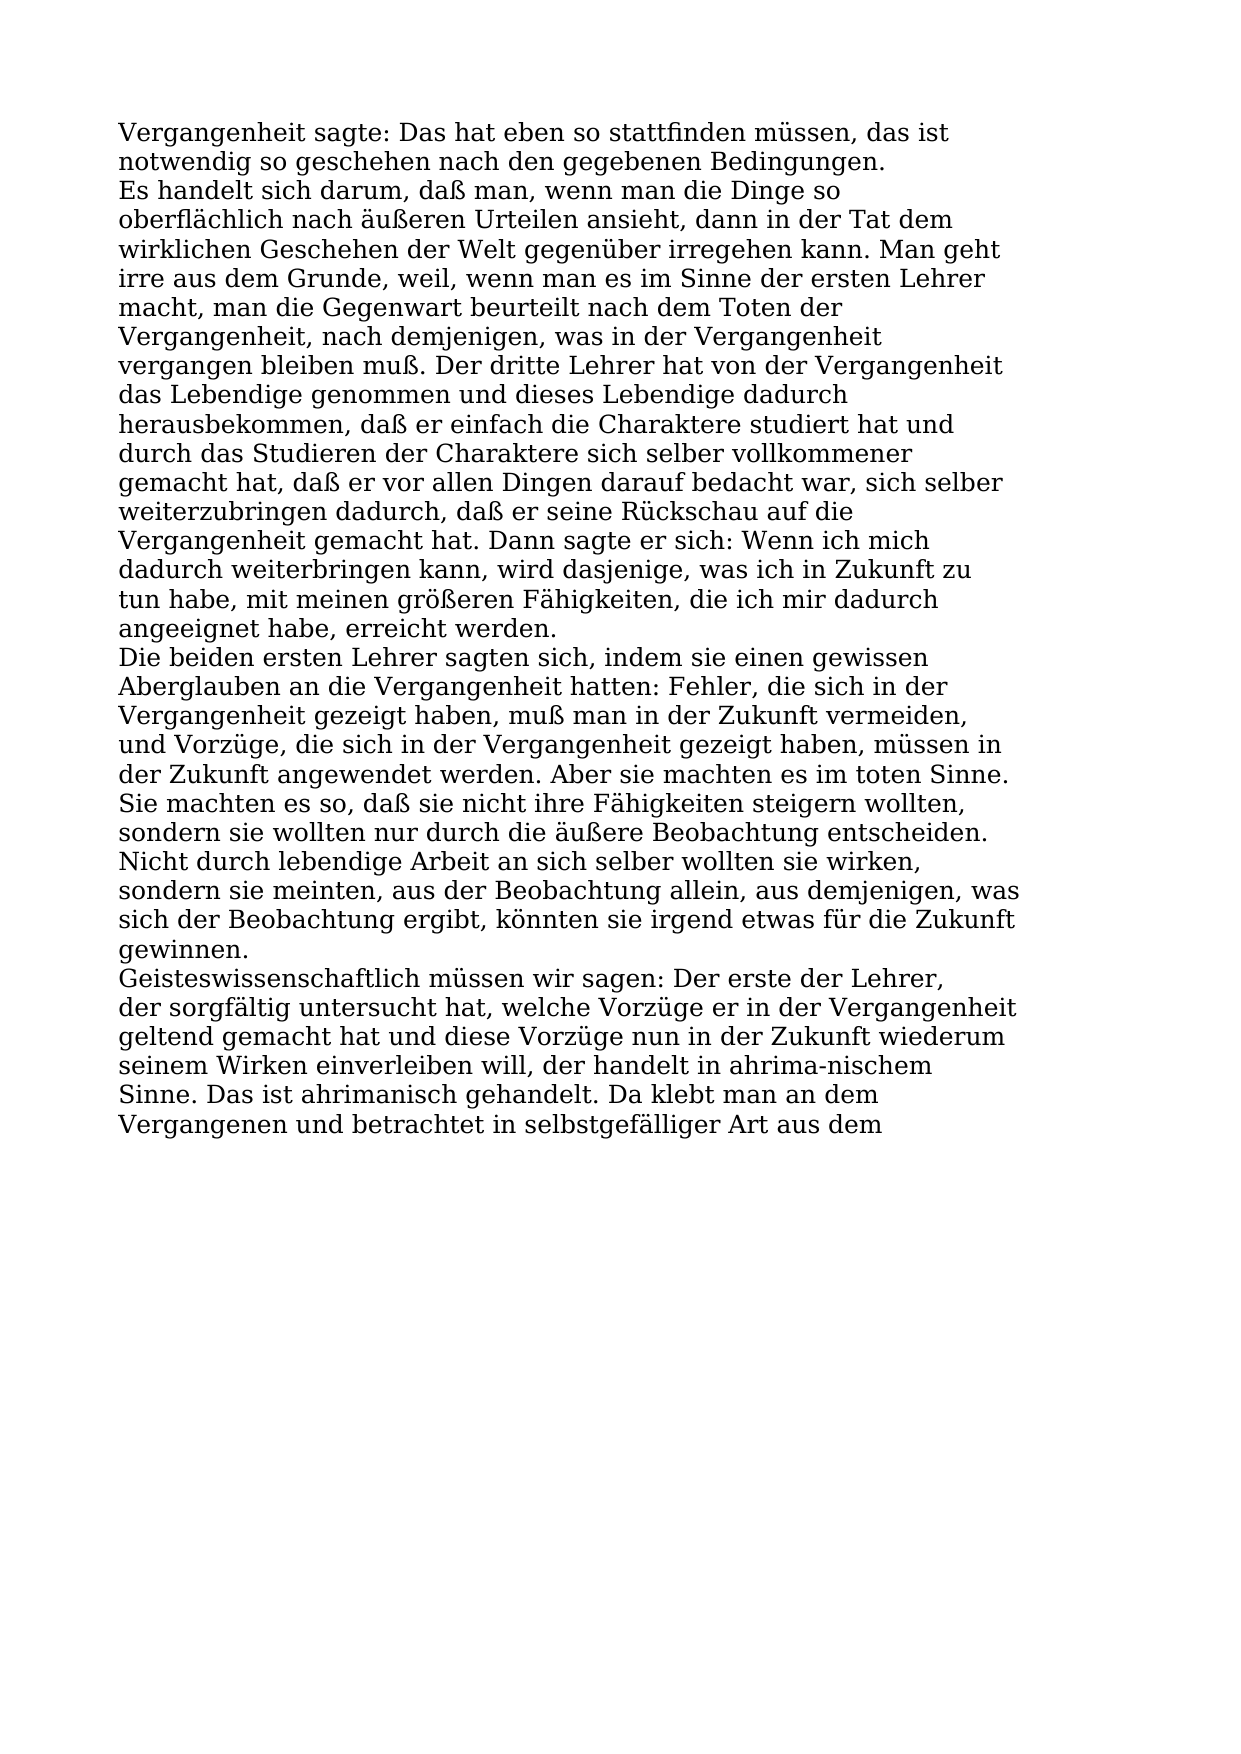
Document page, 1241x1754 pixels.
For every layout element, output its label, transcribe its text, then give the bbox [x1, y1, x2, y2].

text Sinne. Das ist ahrimanisch gehandelt. Da klebt man an dem [118, 1081, 1122, 1110]
text Es handelt sich darum, daß man, wenn man die Dinge so [118, 176, 1122, 206]
text der sorgfältig untersucht hat, welche Vorzüge er in der Vergangenheit [118, 993, 1122, 1022]
text herausbekommen, daß er einfach die Charaktere studiert hat und [118, 410, 1122, 439]
text gewinnen. [118, 935, 1122, 964]
text notwendig so geschehen nach den gegebenen Bedingungen. [118, 147, 1122, 176]
text das Lebendige genommen und dieses Lebendige dadurch [118, 381, 1122, 410]
text seinem Wirken einverleiben will, der handelt in ahrima-nischem [118, 1051, 1122, 1081]
text irre aus dem Grunde, weil, wenn man es im Sinne der ersten Lehrer [118, 264, 1122, 293]
text oberflächlich nach äußeren Urteilen ansieht, dann in der Tat dem [118, 206, 1122, 235]
text Nicht durch lebendige Arbeit an sich selber wollten sie wirken, [118, 847, 1122, 876]
text sondern sie meinten, aus der Beobachtung allein, aus demjenigen, was [118, 876, 1122, 906]
text Vergangenheit sagte: Das hat eben so stattfinden müssen, das ist [118, 118, 1122, 147]
text macht, man die Gegenwart beurteilt nach dem Toten der [118, 293, 1122, 322]
text durch das Studieren der Charaktere sich selber vollkommener [118, 439, 1122, 468]
text sondern sie wollten nur durch die äußere Beobachtung entscheiden. [118, 818, 1122, 847]
text Geisteswissenschaftlich müssen wir sagen: Der erste der Lehrer, [118, 964, 1122, 993]
text gemacht hat, daß er vor allen Dingen darauf bedacht war, sich selber [118, 468, 1122, 497]
text tun habe, mit meinen größeren Fähigkeiten, die ich mir dadurch [118, 585, 1122, 614]
text weiterzubringen dadurch, daß er seine Rückschau auf die [118, 497, 1122, 526]
text und Vorzüge, die sich in der Vergangenheit gezeigt haben, müssen in [118, 731, 1122, 760]
text Vergangenen und betrachtet in selbstgefälliger Art aus dem [118, 1110, 1122, 1139]
text Die beiden ersten Lehrer sagten sich, indem sie einen gewissen [118, 643, 1122, 672]
text geltend gemacht hat und diese Vorzüge nun in der Zukunft wiederum [118, 1022, 1122, 1051]
text Vergangenheit gemacht hat. Dann sagte er sich: Wenn ich mich [118, 526, 1122, 556]
text dadurch weiterbringen kann, wird dasjenige, was ich in Zukunft zu [118, 556, 1122, 585]
text der Zukunft angewendet werden. Aber sie machten es im toten Sinne. [118, 760, 1122, 789]
text wirklichen Geschehen der Welt gegenüber irregehen kann. Man geht [118, 235, 1122, 264]
text vergangen bleiben muß. Der dritte Lehrer hat von der Vergangenheit [118, 351, 1122, 381]
text angeeignet habe, erreicht werden. [118, 614, 1122, 643]
text sich der Beobachtung ergibt, könnten sie irgend etwas für die Zukunft [118, 906, 1122, 935]
text Aberglauben an die Vergangenheit hatten: Fehler, die sich in der [118, 672, 1122, 701]
text Vergangenheit, nach demjenigen, was in der Vergangenheit [118, 322, 1122, 351]
text Vergangenheit gezeigt haben, muß man in der Zukunft vermeiden, [118, 701, 1122, 731]
text Sie machten es so, daß sie nicht ihre Fähigkeiten steigern wollten, [118, 789, 1122, 818]
